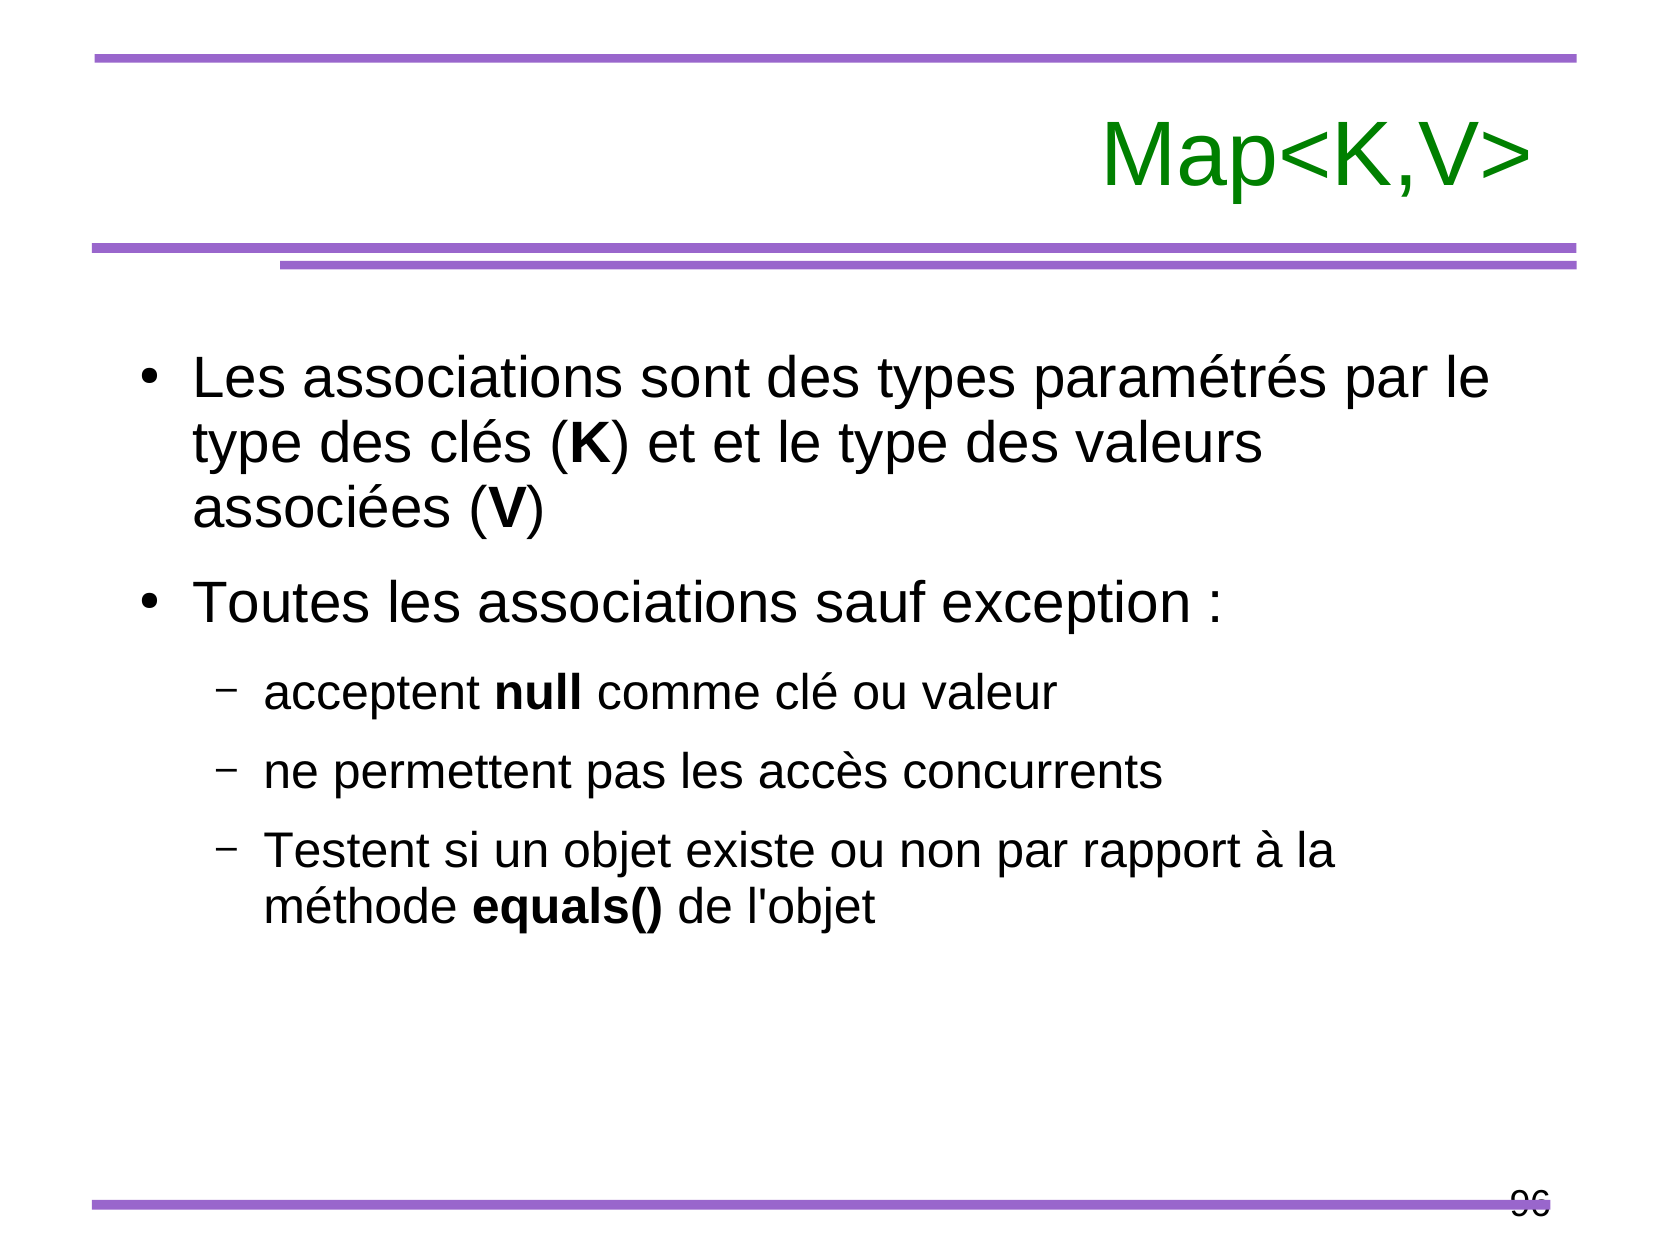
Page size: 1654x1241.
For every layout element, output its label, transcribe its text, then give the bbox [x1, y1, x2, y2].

list Les associations sont des types paramétrés par le type des clés (K) et et le type des valeurs associées (V) Toutes les associations sauf exception : acceptent null comme clé ou valeur ne permettent pas les accès concurrents Testent si un objet existe ou non par rapport à la méthode equals() de l'objet [121, 344, 1534, 1127]
title Map<K,V> [121, 49, 1534, 257]
